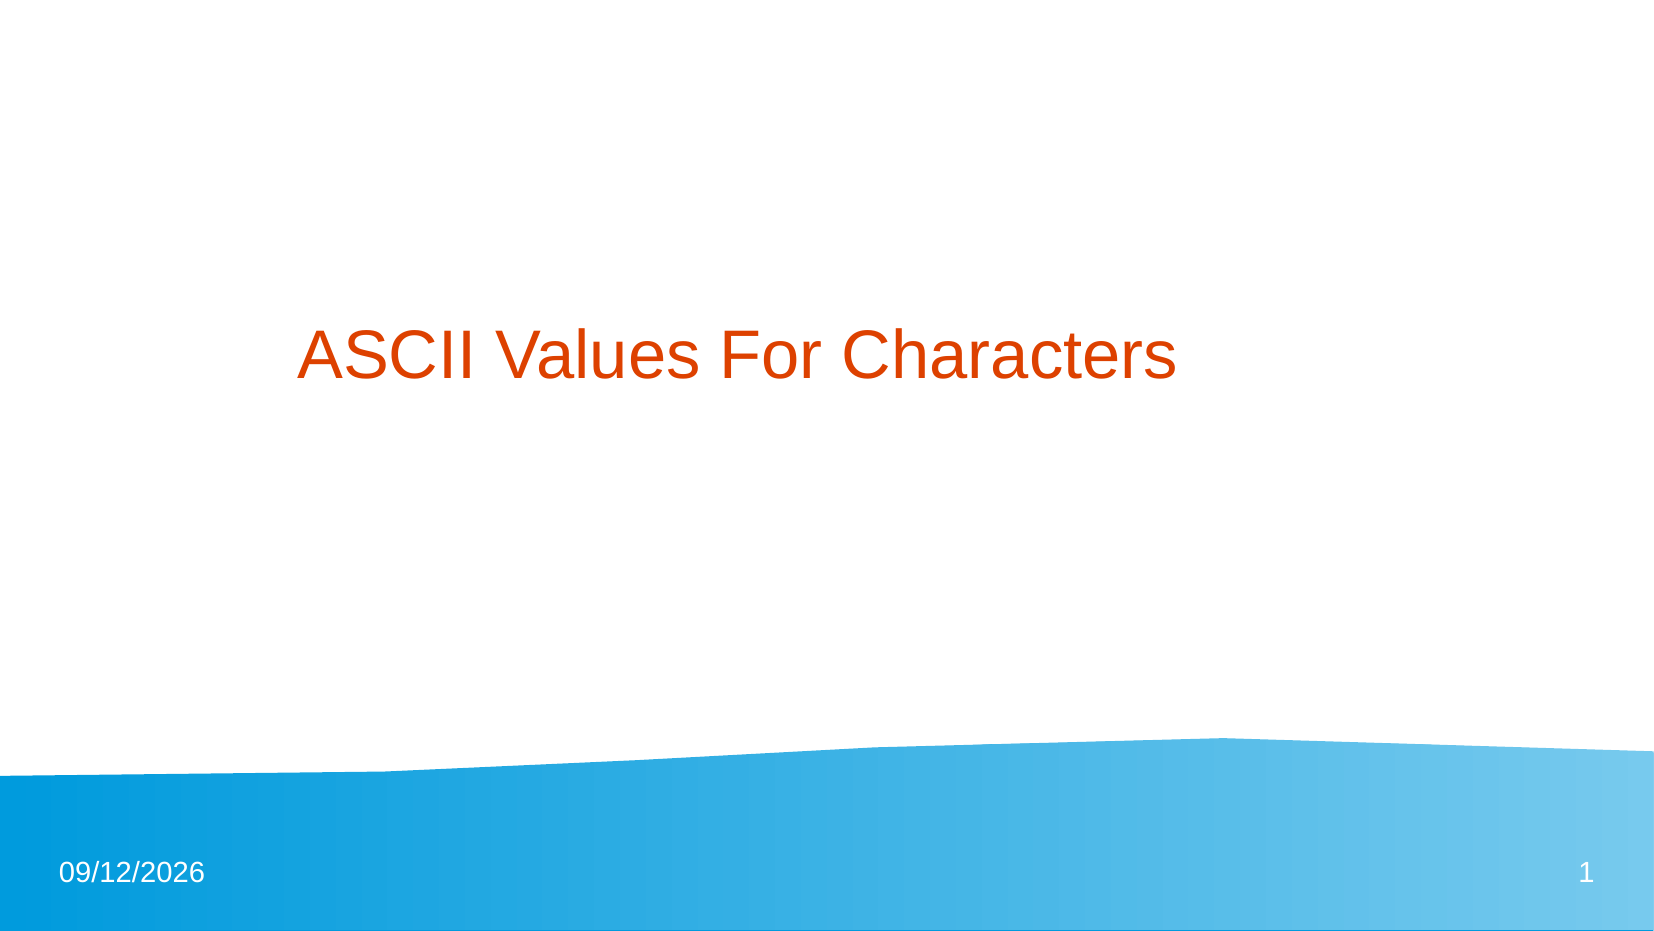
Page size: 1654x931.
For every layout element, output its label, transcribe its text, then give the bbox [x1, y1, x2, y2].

title ASCII Values For Characters [0, 265, 1477, 443]
